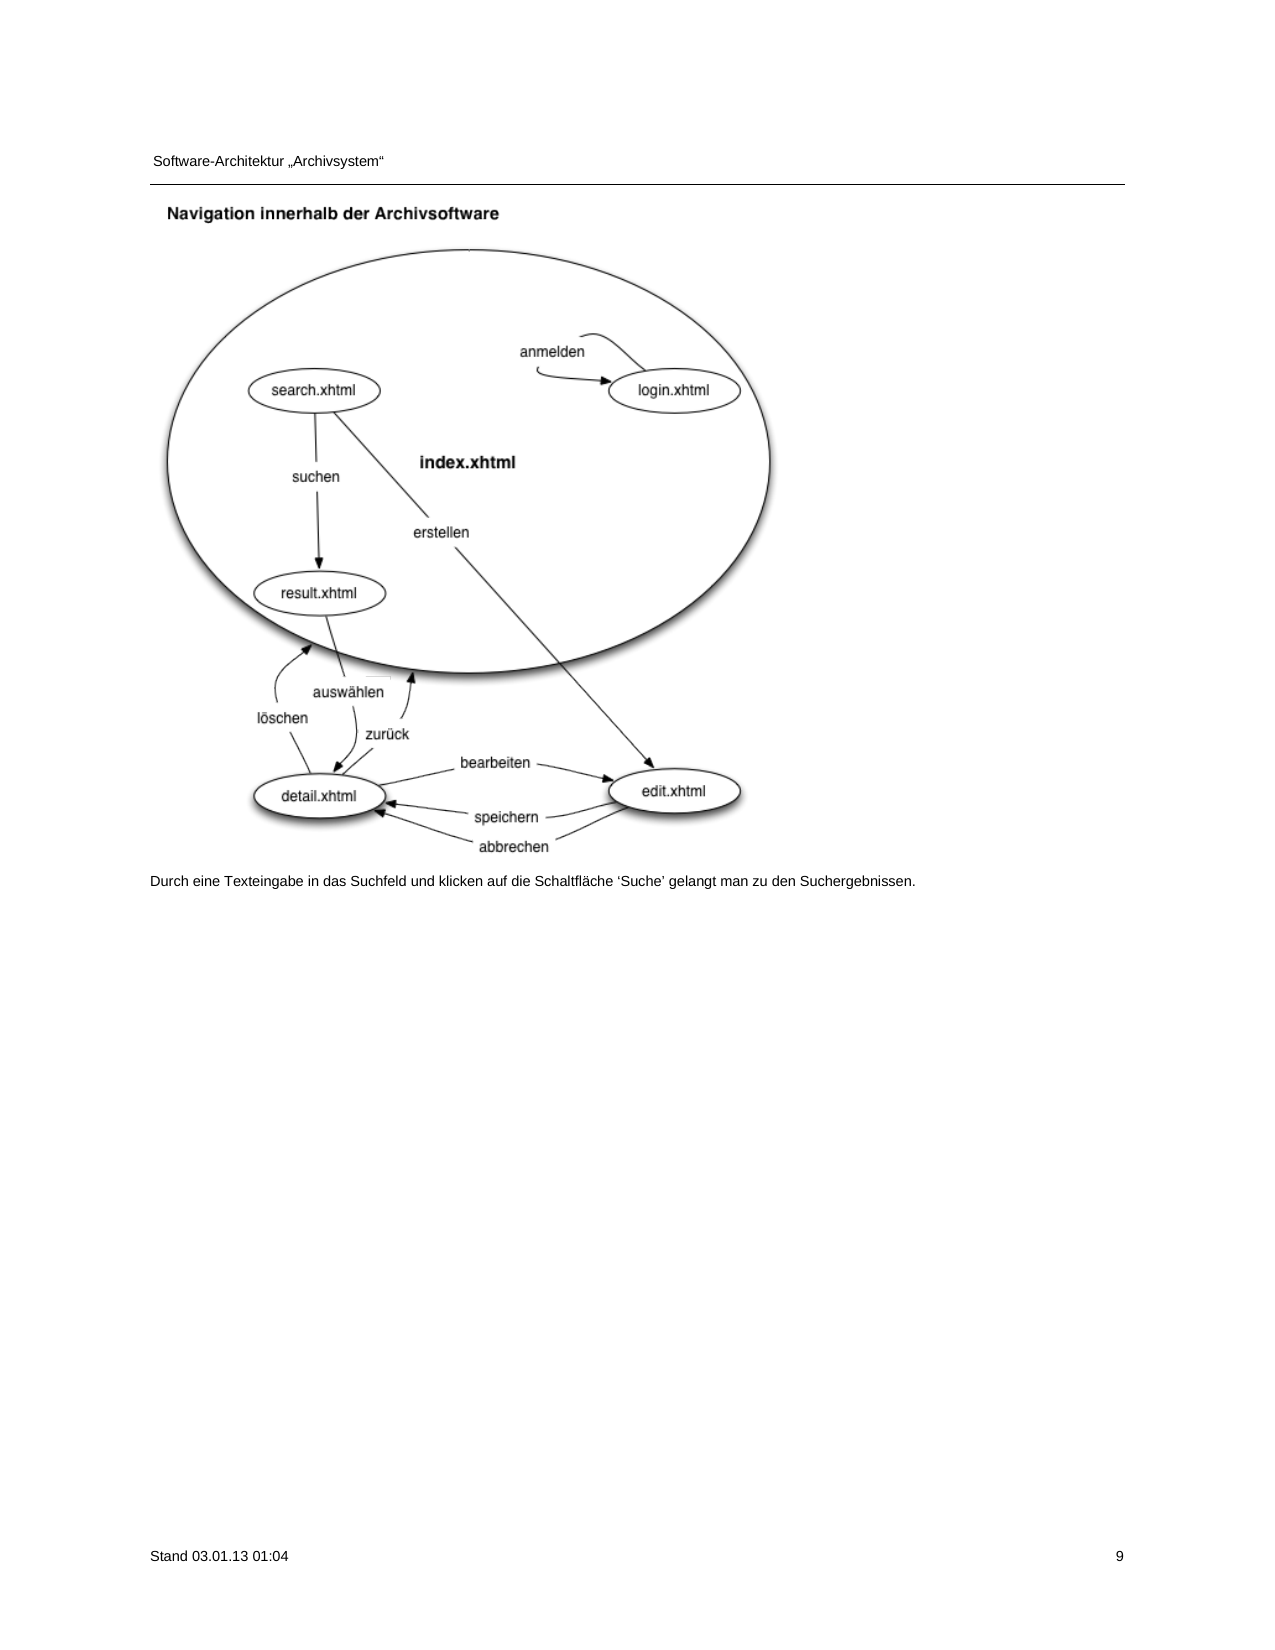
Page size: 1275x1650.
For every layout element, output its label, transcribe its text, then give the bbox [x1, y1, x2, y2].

picture [152, 201, 783, 862]
text Durch eine Texteingabe in das Suchfeld und klicken auf die Schaltfläche ‘Suche’ gelangt man zu den Suchergebnissen. [150, 874, 1125, 902]
